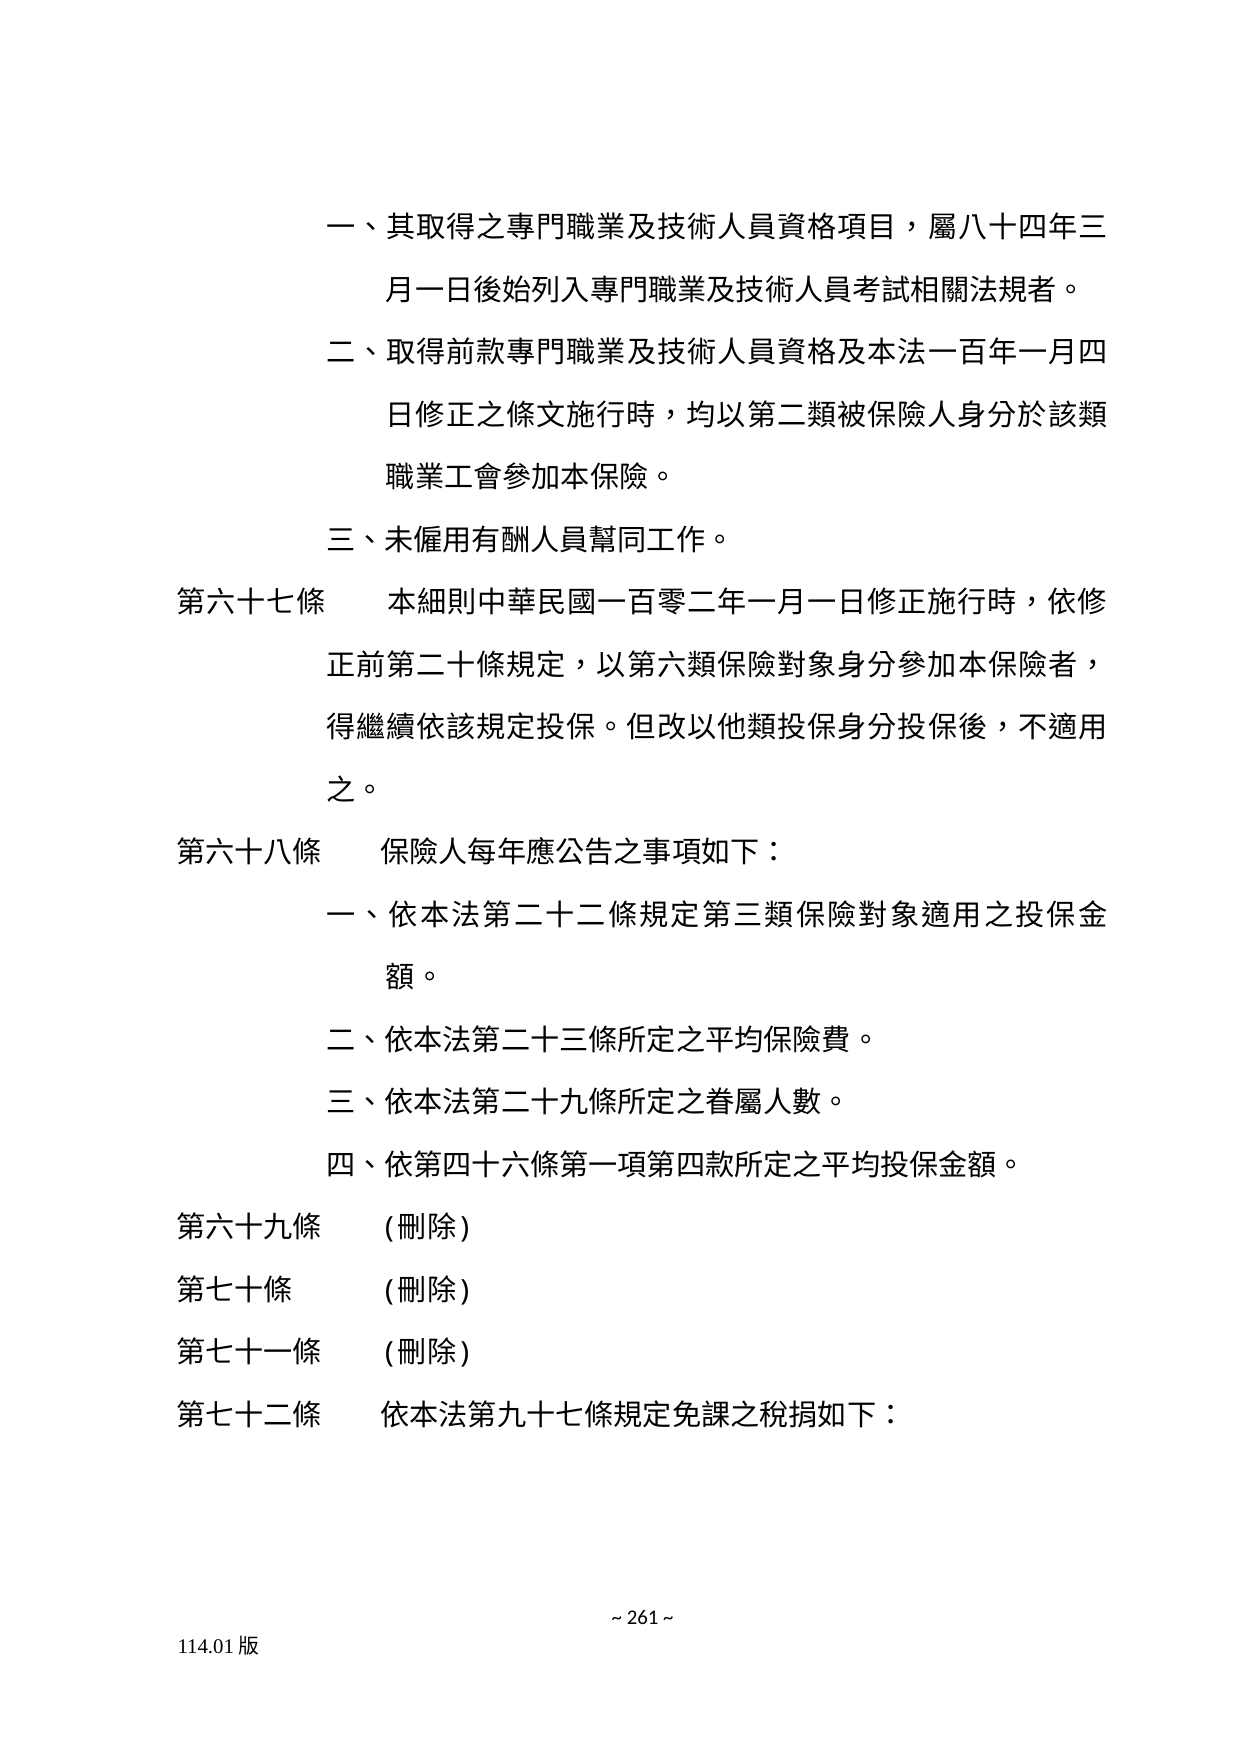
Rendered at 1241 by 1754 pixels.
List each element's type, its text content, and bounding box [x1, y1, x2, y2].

text 三、未僱用有酬人員幫同工作。 [326, 496, 1107, 558]
text 一、依本法第二十二條規定第三類保險對象適用之投保金額。 [326, 871, 1107, 996]
text 第七十一條 (刪除) [176, 1308, 1107, 1371]
text 一、其取得之專門職業及技術人員資格項目，屬八十四年三月一日後始列入專門職業及技術人員考試相關法規者。 [326, 183, 1107, 308]
text 四、依第四十六條第一項第四款所定之平均投保金額。 [326, 1121, 1107, 1183]
text 第六十七條 本細則中華民國一百零二年一月一日修正施行時，依修正前第二十條規定，以第六類保險對象身分參加本保險者，得繼續依該規定投保。但改以他類投保身分投保後，不適用之。 [176, 558, 1107, 808]
text 第六十九條 (刪除) [176, 1183, 1107, 1246]
text 第七十條 (刪除) [176, 1246, 1107, 1308]
text 第六十八條 保險人每年應公告之事項如下： [176, 808, 1107, 871]
text 三、依本法第二十九條所定之眷屬人數。 [326, 1058, 1107, 1121]
text 二、依本法第二十三條所定之平均保險費。 [326, 996, 1107, 1058]
text 第七十二條 依本法第九十七條規定免課之稅捐如下： [176, 1371, 1107, 1433]
text 二、取得前款專門職業及技術人員資格及本法一百年一月四日修正之條文施行時，均以第二類被保險人身分於該類職業工會參加本保險。 [326, 308, 1107, 496]
